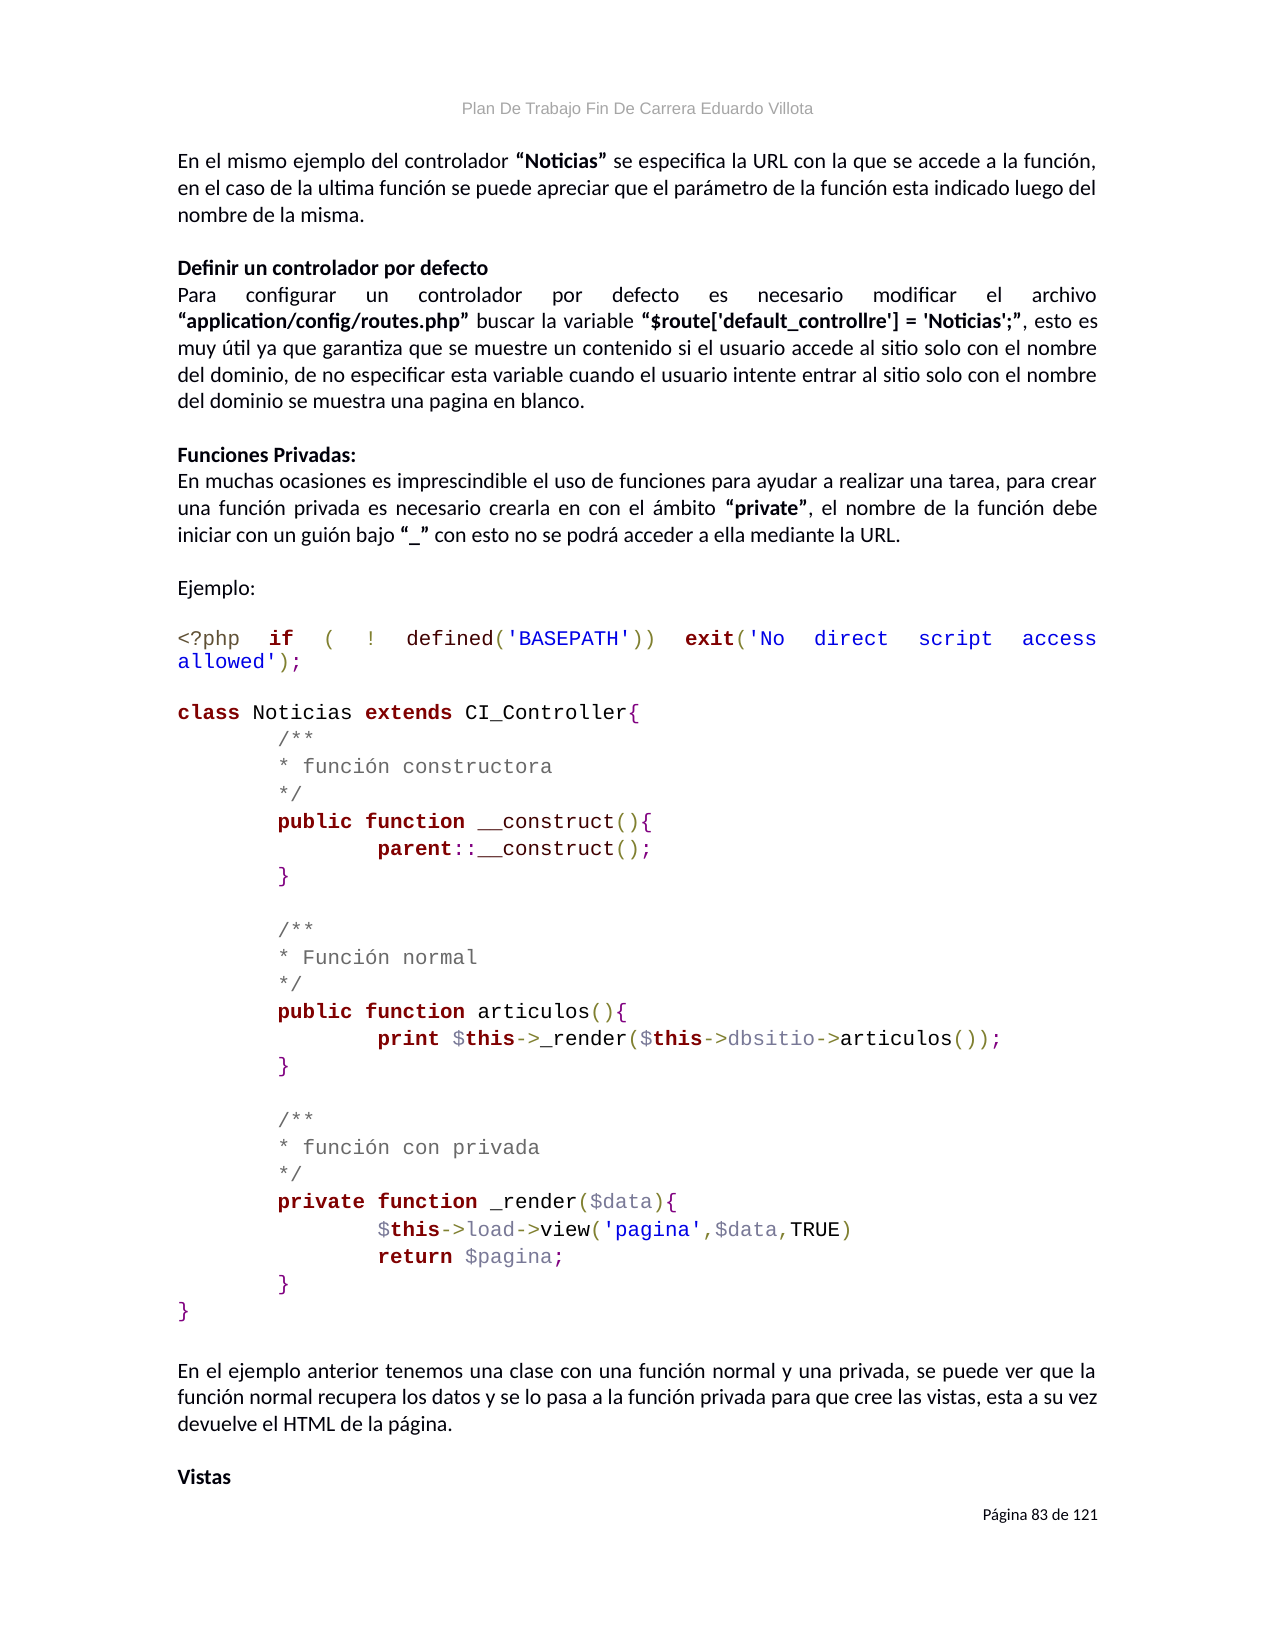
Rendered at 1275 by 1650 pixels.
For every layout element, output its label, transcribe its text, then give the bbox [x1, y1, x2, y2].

text /** [177, 1110, 1098, 1133]
text */ [177, 974, 1098, 998]
text Vistas [177, 1463, 1098, 1490]
text Funciones Privadas: [177, 441, 1098, 468]
text parent::__construct(); [177, 838, 1098, 862]
text En el mismo ejemplo del controlador “Noticias” se especifica la URL con la que se accede a la función, en el caso de la ultima función se puede apreciar que el parámetro de la función esta indicado luego del nombre de la misma. [177, 148, 1098, 228]
text */ [177, 1164, 1098, 1188]
text } [177, 1273, 1098, 1297]
text } [177, 1300, 1098, 1324]
text Para configurar un controlador por defecto es necesario modificar el archivo “application/config/routes.php” buscar la variable “$route['default_controllre'] = 'Noticias';”, esto es muy útil ya que garantiza que se muestre un contenido si el usuario accede al sitio solo con el nombre del dominio, de no especificar esta variable cuando el usuario intente entrar al sitio solo con el nombre del dominio se muestra una pagina en blanco. [177, 281, 1098, 414]
text public function __construct(){ [177, 811, 1098, 834]
text class Noticias extends CI_Controller{ [177, 702, 1098, 726]
text } [177, 1056, 1098, 1079]
text En muchas ocasiones es imprescindible el uso de funciones para ayudar a realizar una tarea, para crear una función privada es necesario crearla en con el ámbito “private”, el nombre de la función debe iniciar con un guión bajo “_” con esto no se podrá acceder a ella mediante la URL. [177, 468, 1098, 548]
text En el ejemplo anterior tenemos una clase con una función normal y una privada, se puede ver que la función normal recupera los datos y se lo pasa a la función privada para que cree las vistas, esta a su vez devuelve el HTML de la página. [177, 1357, 1098, 1437]
text /** [177, 919, 1098, 943]
text private function _render($data){ [177, 1191, 1098, 1215]
text $this->load->view('pagina',$data,TRUE) [177, 1219, 1098, 1242]
text * función constructora [177, 756, 1098, 780]
text * función con privada [177, 1137, 1098, 1161]
text Ejemplo: [177, 574, 1098, 601]
text <?php if ( ! defined('BASEPATH')) exit('No direct script access allowed'); [177, 628, 1098, 675]
text Definir un controlador por defecto [177, 254, 1098, 281]
text return $pagina; [177, 1246, 1098, 1269]
text /** [177, 729, 1098, 753]
text } [177, 865, 1098, 889]
text */ [177, 784, 1098, 807]
text print $this->_render($this->dbsitio->articulos()); [177, 1028, 1098, 1052]
text public function articulos(){ [177, 1001, 1098, 1025]
text * Función normal [177, 947, 1098, 970]
